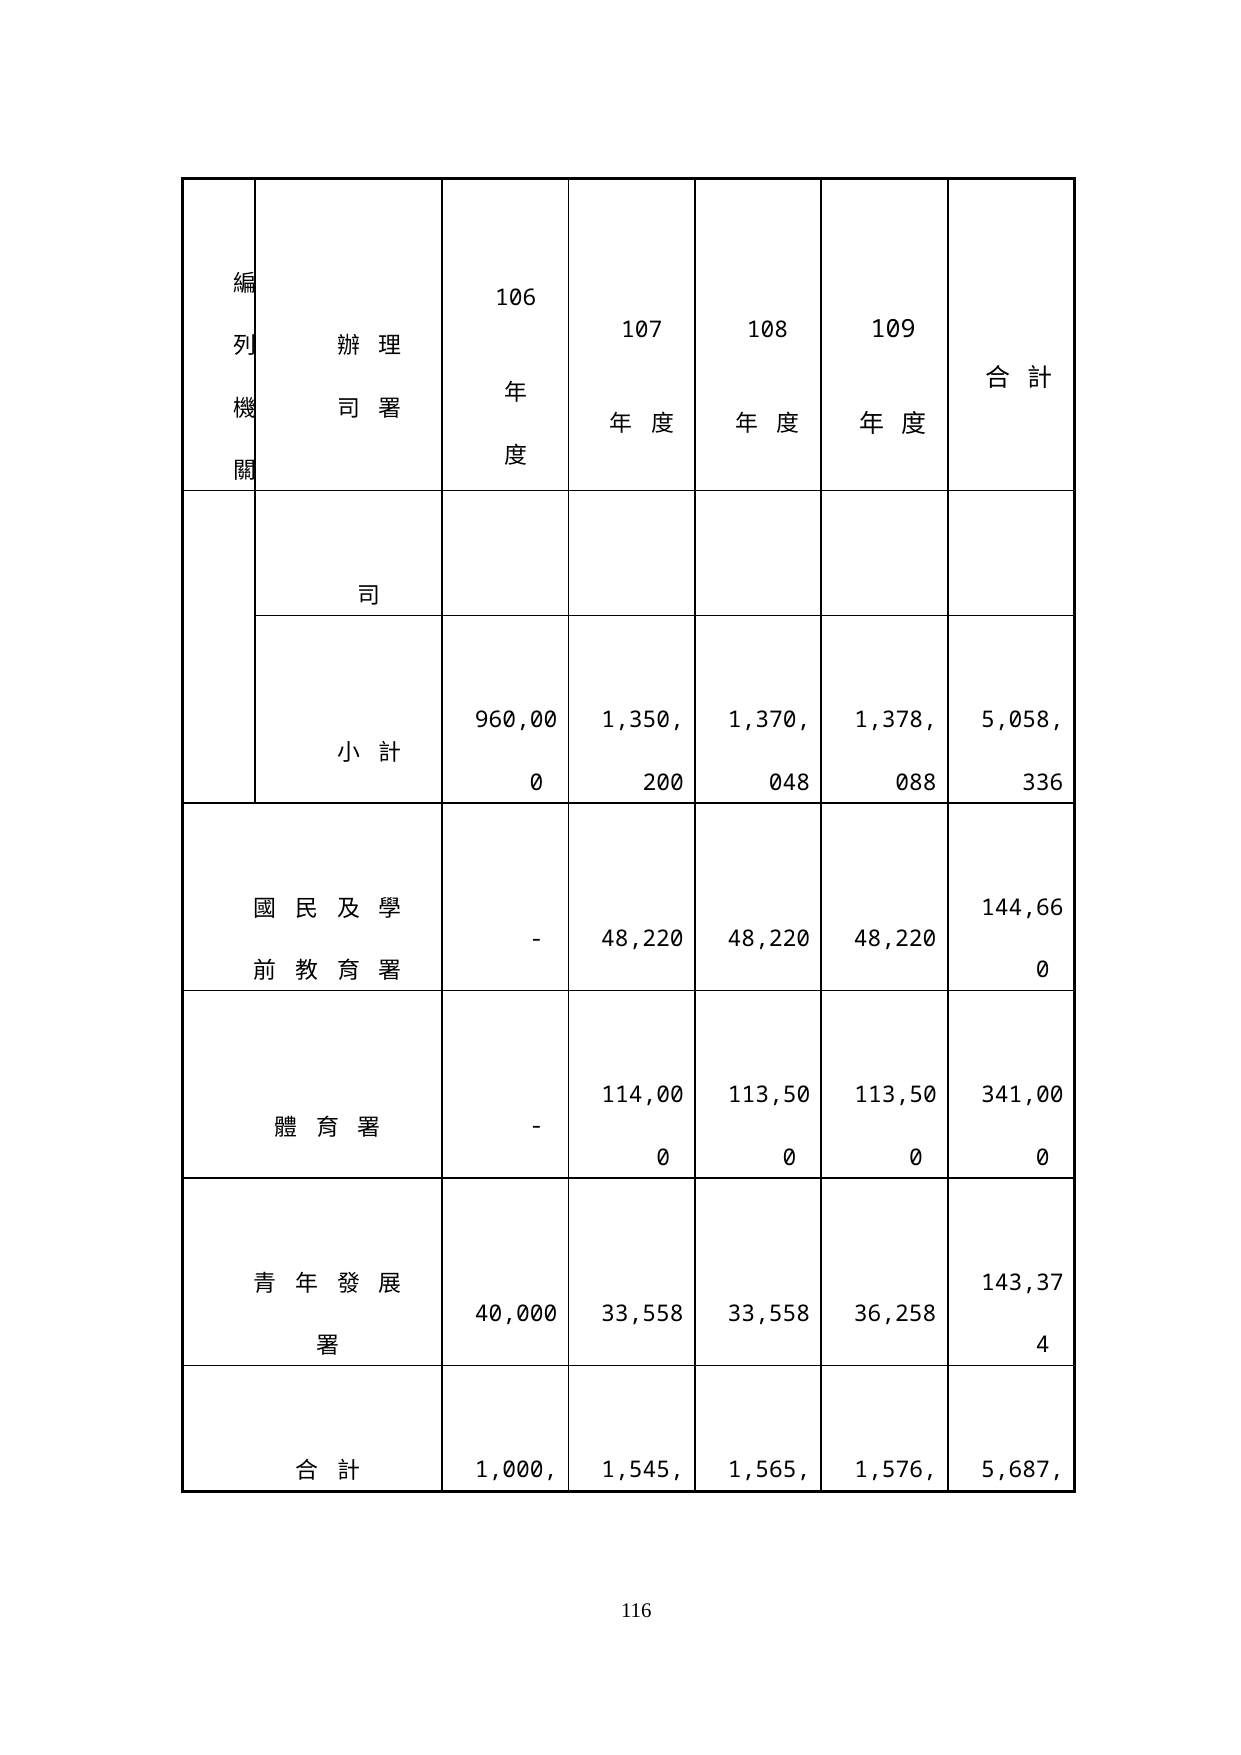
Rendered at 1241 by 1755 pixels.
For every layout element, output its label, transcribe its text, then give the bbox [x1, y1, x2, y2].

table_cell 114,000 [569, 991, 694, 1177]
table_cell [949, 491, 1073, 615]
table_cell - [443, 991, 568, 1177]
table_cell 36,258 [822, 1179, 947, 1365]
table_header 編列 機關 [184, 180, 254, 490]
table_cell 33,558 [696, 1179, 820, 1365]
table_cell - [443, 804, 568, 990]
table_cell 1,565, [696, 1366, 820, 1490]
table_cell 144,660 [949, 804, 1073, 990]
table_cell 40,000 [443, 1179, 568, 1365]
table_cell 1,000, [443, 1366, 568, 1490]
table_cell - [822, 491, 947, 615]
table_cell 113,500 [822, 991, 947, 1177]
table_cell 48,220 [569, 804, 694, 990]
table_cell 143,374 [949, 1179, 1073, 1365]
table_cell 33,558 [569, 1179, 694, 1365]
table_cell 341,000 [949, 991, 1073, 1177]
table_cell 48,220 [696, 804, 820, 990]
table_cell 合計 [184, 1366, 441, 1490]
table_header 合計 [949, 180, 1073, 490]
table_header 109 年度 [822, 180, 947, 490]
table_cell 5,058,336 [949, 616, 1073, 802]
table_cell 體育署 [184, 991, 441, 1177]
table_cell 小計 [256, 616, 441, 802]
table_cell 1,378,088 [822, 616, 947, 802]
table_cell 青年發展署 [184, 1179, 441, 1365]
table_cell 1,350,200 [569, 616, 694, 802]
table_cell 國民及學前教育署 [184, 804, 441, 990]
table_cell 48,220 [822, 804, 947, 990]
table_header 辦理司署 [256, 180, 441, 490]
table_header 106 年度 [443, 180, 568, 490]
table_cell 1,576, [822, 1366, 947, 1490]
table_header 108 年度 [696, 180, 820, 490]
table_cell [184, 491, 254, 802]
table_cell 1,545, [569, 1366, 694, 1490]
table_header 107 年度 [569, 180, 694, 490]
table_cell 113,500 [696, 991, 820, 1177]
table_cell [443, 491, 568, 615]
table_cell [569, 491, 694, 615]
table_cell - [696, 491, 820, 615]
table_cell 960,000 [443, 616, 568, 802]
table_cell 司 [256, 491, 441, 615]
table_cell 1,370,048 [696, 616, 820, 802]
table_cell 5,687, [949, 1366, 1073, 1490]
